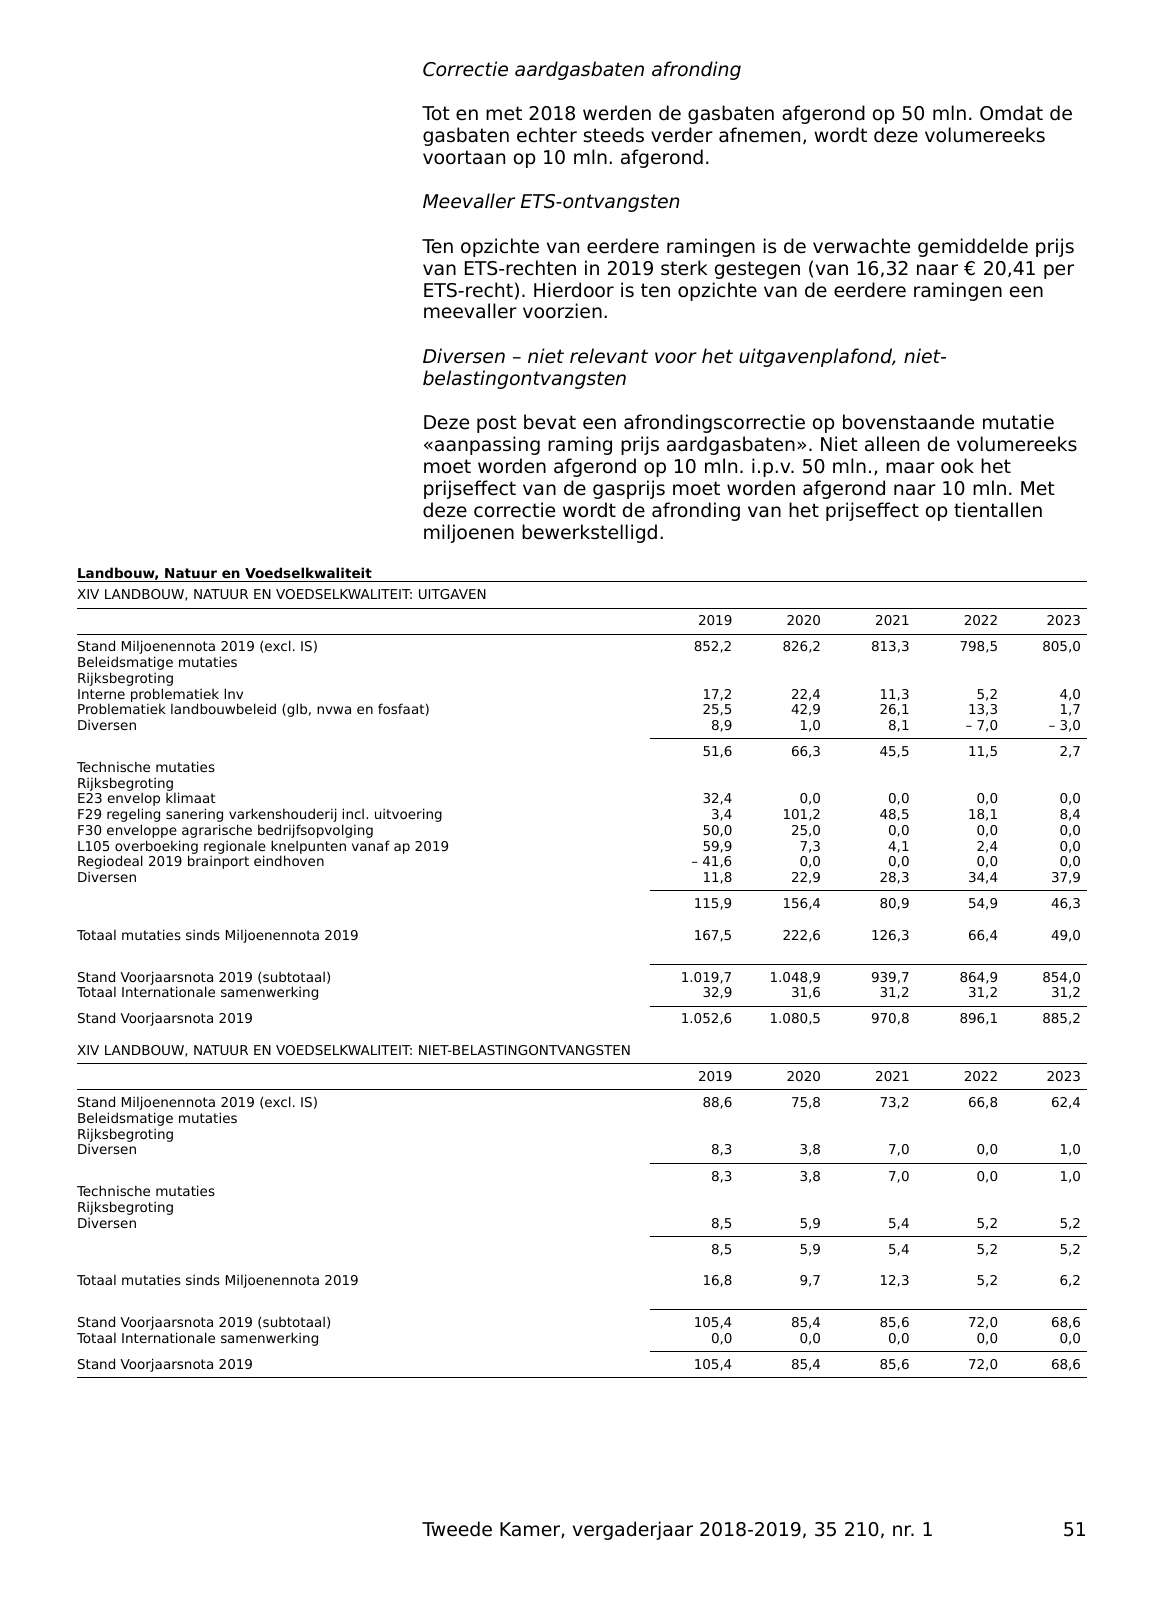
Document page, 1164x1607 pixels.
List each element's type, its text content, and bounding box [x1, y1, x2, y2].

table_cell 0,0 [1004, 791, 1087, 807]
table_cell [650, 1111, 738, 1126]
table_cell 1.048,9 [738, 965, 827, 985]
table_cell Stand Voorjaarsnota 2019 (subtotaal) [77, 1309, 649, 1331]
table_cell [1004, 1184, 1087, 1200]
table_cell 1,0 [1004, 1164, 1087, 1184]
table_cell 9,7 [738, 1273, 827, 1289]
table_cell [650, 655, 738, 671]
table_cell [650, 1126, 738, 1142]
table_cell [1004, 1027, 1087, 1043]
table_cell [827, 1111, 915, 1126]
table_cell [77, 890, 649, 912]
table_cell 8,9 [650, 718, 738, 738]
table_cell [738, 1126, 827, 1142]
table_cell 5,2 [1004, 1237, 1087, 1257]
table_cell 66,8 [915, 1090, 1004, 1111]
table_cell 0,0 [915, 854, 1004, 870]
table_cell 5,4 [827, 1216, 915, 1236]
table_cell [827, 671, 915, 686]
table_cell [738, 912, 827, 927]
table_cell 6,2 [1004, 1273, 1087, 1289]
table_cell 11,8 [650, 870, 738, 890]
table_cell [915, 1126, 1004, 1142]
table_cell Diversen [77, 1216, 649, 1236]
table_cell 1,7 [1004, 702, 1087, 718]
table_cell 105,4 [650, 1352, 738, 1377]
table_cell 0,0 [827, 823, 915, 838]
table_cell [738, 776, 827, 791]
table_cell 0,0 [738, 854, 827, 870]
table_cell [77, 943, 649, 964]
table_cell L105 overboeking regionale knelpunten vanaf ap 2019 [77, 839, 649, 854]
table_cell 5,2 [1004, 1216, 1087, 1236]
table_cell [1004, 1111, 1087, 1126]
table_cell Stand Voorjaarsnota 2019 [77, 1006, 649, 1027]
table_cell [77, 1236, 649, 1257]
table_cell 18,1 [915, 807, 1004, 823]
table_cell [915, 1258, 1004, 1273]
table_cell [738, 760, 827, 776]
table_cell 1.019,7 [650, 965, 738, 985]
table_cell 16,8 [650, 1273, 738, 1289]
table_cell [738, 671, 827, 686]
text Tot en met 2018 werden de gasbaten afgerond op 50 mln. Omdat de gasbaten echter steeds verder afnemen, wordt deze volumereeks voortaan op 10 mln. afgerond. [422, 103, 1087, 169]
table_cell [915, 776, 1004, 791]
table_cell XIV LANDBOUW, NATUUR EN VOEDSELKWALITEIT: UITGAVEN [77, 582, 1087, 607]
table_cell Regiodeal 2019 brainport eindhoven [77, 854, 649, 870]
table_cell [650, 671, 738, 686]
table_cell Problematiek landbouwbeleid (glb, nvwa en fosfaat) [77, 702, 649, 718]
table_cell 1,0 [738, 718, 827, 738]
table_cell 72,0 [915, 1310, 1004, 1331]
table_cell 2023 [1004, 1064, 1087, 1089]
table_cell 32,4 [650, 791, 738, 807]
table_cell [650, 760, 738, 776]
table_cell [915, 1184, 1004, 1200]
table_cell 32,9 [650, 985, 738, 1006]
table_cell 813,3 [827, 635, 915, 655]
table_cell 0,0 [915, 1331, 1004, 1351]
table_cell [915, 671, 1004, 686]
table_cell Diversen [77, 1142, 649, 1163]
subtitle Diversen – niet relevant voor het uitgavenplafond, niet-belastingontvangsten [422, 346, 1087, 389]
table_cell [915, 1289, 1004, 1309]
table_cell [1004, 1258, 1087, 1273]
table_cell [827, 1126, 915, 1142]
table_cell XIV LANDBOUW, NATUUR EN VOEDSELKWALITEIT: NIET-BELASTINGONTVANGSTEN [77, 1043, 1087, 1063]
table_cell 5,2 [915, 1216, 1004, 1236]
table_cell [1004, 776, 1087, 791]
table_cell 72,0 [915, 1352, 1004, 1377]
table_cell Stand Voorjaarsnota 2019 [77, 1351, 649, 1377]
table_cell Stand Miljoenennota 2019 (excl. IS) [77, 635, 649, 655]
table_cell 31,2 [1004, 985, 1087, 1006]
table_cell [915, 1027, 1004, 1043]
table_cell [1004, 760, 1087, 776]
table_cell 4,1 [827, 839, 915, 854]
table_cell 51,6 [650, 739, 738, 760]
table_cell 5,2 [915, 686, 1004, 702]
table_cell 2020 [738, 1064, 827, 1089]
table_cell 0,0 [1004, 839, 1087, 854]
table_cell [827, 1289, 915, 1309]
table_cell 826,2 [738, 635, 827, 655]
table_cell 0,0 [827, 854, 915, 870]
table_cell [827, 1184, 915, 1200]
table_cell [915, 1111, 1004, 1126]
table_cell 805,0 [1004, 635, 1087, 655]
table_cell 8,5 [650, 1216, 738, 1236]
table_cell Technische mutaties [77, 1184, 649, 1200]
table_cell 22,4 [738, 686, 827, 702]
table_cell 5,2 [915, 1273, 1004, 1289]
table_cell [650, 1289, 738, 1309]
table_cell 8,3 [650, 1142, 738, 1163]
table_cell 939,7 [827, 965, 915, 985]
table_cell 22,9 [738, 870, 827, 890]
table_cell 66,4 [915, 928, 1004, 943]
table_cell 5,2 [915, 1237, 1004, 1257]
table_cell 25,0 [738, 823, 827, 838]
table_cell [738, 1289, 827, 1309]
table_cell 17,2 [650, 686, 738, 702]
table_cell 0,0 [827, 1331, 915, 1351]
table_cell 73,2 [827, 1090, 915, 1111]
table_cell 0,0 [738, 791, 827, 807]
table_cell – 7,0 [915, 718, 1004, 738]
table_cell 75,8 [738, 1090, 827, 1111]
table_cell 85,6 [827, 1352, 915, 1377]
table_cell [650, 912, 738, 927]
table_cell 7,0 [827, 1142, 915, 1163]
table_cell [650, 1258, 738, 1273]
table_cell [827, 912, 915, 927]
table_cell Technische mutaties [77, 760, 649, 776]
table_cell 62,4 [1004, 1090, 1087, 1111]
table_cell 50,0 [650, 823, 738, 838]
table_cell Totaal Internationale samenwerking [77, 985, 649, 1006]
table_cell 66,3 [738, 739, 827, 760]
table_cell 26,1 [827, 702, 915, 718]
table_cell 105,4 [650, 1310, 738, 1331]
table_cell 101,2 [738, 807, 827, 823]
table_cell 31,2 [915, 985, 1004, 1006]
table_cell [915, 1200, 1004, 1216]
table_cell [827, 943, 915, 964]
table_cell 115,9 [650, 891, 738, 912]
table_cell 0,0 [915, 1142, 1004, 1163]
table_cell 8,1 [827, 718, 915, 738]
table_cell 7,3 [738, 839, 827, 854]
table_cell [915, 760, 1004, 776]
table_cell [77, 1064, 649, 1089]
table_cell 896,1 [915, 1007, 1004, 1027]
table_cell 0,0 [738, 1331, 827, 1351]
table_cell Beleidsmatige mutaties [77, 1111, 649, 1126]
table_cell 5,9 [738, 1216, 827, 1236]
table_cell [77, 738, 649, 760]
table_cell 1.052,6 [650, 1007, 738, 1027]
table_cell 85,4 [738, 1352, 827, 1377]
table_cell 28,3 [827, 870, 915, 890]
table_cell Beleidsmatige mutaties [77, 655, 649, 671]
table_cell Diversen [77, 718, 649, 738]
table_cell [650, 1200, 738, 1216]
table_cell [827, 1200, 915, 1216]
table_cell Rijksbegroting [77, 1200, 649, 1216]
table_cell [1004, 671, 1087, 686]
table_cell 12,3 [827, 1273, 915, 1289]
table_cell 0,0 [915, 791, 1004, 807]
table_cell – 3,0 [1004, 718, 1087, 738]
table_cell 45,5 [827, 739, 915, 760]
table_cell 59,9 [650, 839, 738, 854]
table_cell 11,3 [827, 686, 915, 702]
table_cell 85,6 [827, 1310, 915, 1331]
table_cell 0,0 [1004, 854, 1087, 870]
table_cell 49,0 [1004, 928, 1087, 943]
table_cell Rijksbegroting [77, 776, 649, 791]
table_cell Rijksbegroting [77, 671, 649, 686]
table_cell [1004, 1126, 1087, 1142]
table_cell [738, 943, 827, 964]
table_cell 3,4 [650, 807, 738, 823]
table_cell [650, 1184, 738, 1200]
table_cell [738, 1111, 827, 1126]
table_cell 88,6 [650, 1090, 738, 1111]
table_cell 0,0 [915, 823, 1004, 838]
table_cell [827, 655, 915, 671]
table_cell 68,6 [1004, 1310, 1087, 1331]
table_cell Interne problematiek lnv [77, 686, 649, 702]
table_cell [1004, 655, 1087, 671]
table_cell 31,6 [738, 985, 827, 1006]
text Ten opzichte van eerdere ramingen is de verwachte gemiddelde prijs van ETS-rechten in 2019 sterk gestegen (van 16,32 naar € 20,41 per ETS-recht). Hierdoor is ten opzichte van de eerdere ramingen een meevaller voorzien. [422, 236, 1087, 323]
table_cell 8,4 [1004, 807, 1087, 823]
table_cell 54,9 [915, 891, 1004, 912]
table_cell 4,0 [1004, 686, 1087, 702]
table_cell [1004, 1289, 1087, 1309]
table_cell Stand Miljoenennota 2019 (excl. IS) [77, 1090, 649, 1111]
table_cell Totaal mutaties sinds Miljoenennota 2019 [77, 1273, 649, 1289]
table_cell 0,0 [1004, 1331, 1087, 1351]
table_cell [1004, 912, 1087, 927]
table_cell Totaal mutaties sinds Miljoenennota 2019 [77, 928, 649, 943]
table_cell [650, 1027, 738, 1043]
table_cell [738, 655, 827, 671]
table_cell 970,8 [827, 1007, 915, 1027]
table_cell [738, 1200, 827, 1216]
table_cell 11,5 [915, 739, 1004, 760]
table_cell 156,4 [738, 891, 827, 912]
table_cell [77, 1027, 649, 1043]
table_cell 3,8 [738, 1164, 827, 1184]
table_cell [738, 1184, 827, 1200]
table_cell 25,5 [650, 702, 738, 718]
table_cell 2019 [650, 1064, 738, 1089]
table_cell E23 envelop klimaat [77, 791, 649, 807]
table_cell 2021 [827, 1064, 915, 1089]
table_cell [827, 776, 915, 791]
table_cell [738, 1027, 827, 1043]
table_cell [650, 776, 738, 791]
table_cell 852,2 [650, 635, 738, 655]
table_cell [77, 912, 649, 927]
table_cell 8,5 [650, 1237, 738, 1257]
table_cell [77, 1163, 649, 1184]
table_cell 5,9 [738, 1237, 827, 1257]
table_cell 2,7 [1004, 739, 1087, 760]
table_cell Rijksbegroting [77, 1126, 649, 1142]
table_cell 13,3 [915, 702, 1004, 718]
table_cell 80,9 [827, 891, 915, 912]
table_cell [77, 1258, 649, 1273]
table_cell 2022 [915, 609, 1004, 633]
table_cell F29 regeling sanering varkenshouderij incl. uitvoering [77, 807, 649, 823]
table_cell [827, 1027, 915, 1043]
table_cell [827, 1258, 915, 1273]
table_cell Diversen [77, 870, 649, 890]
table_cell [827, 760, 915, 776]
table_cell 46,3 [1004, 891, 1087, 912]
subtitle Meevaller ETS-ontvangsten [422, 191, 1087, 213]
table_header Landbouw, Natuur en Voedselkwaliteit [77, 566, 1087, 581]
table_cell 85,4 [738, 1310, 827, 1331]
table_cell 7,0 [827, 1164, 915, 1184]
table_cell [915, 655, 1004, 671]
table_cell [1004, 943, 1087, 964]
table_cell Stand Voorjaarsnota 2019 (subtotaal) [77, 964, 649, 985]
table_cell 854,0 [1004, 965, 1087, 985]
table_cell 0,0 [915, 1164, 1004, 1184]
table_cell 37,9 [1004, 870, 1087, 890]
table_cell 34,4 [915, 870, 1004, 890]
subtitle Correctie aardgasbaten afronding [422, 59, 1087, 81]
table_cell 0,0 [650, 1331, 738, 1351]
table_cell [650, 943, 738, 964]
table_cell [738, 1258, 827, 1273]
table_cell 2020 [738, 609, 827, 633]
table_cell 126,3 [827, 928, 915, 943]
table_cell [915, 912, 1004, 927]
table_cell 2022 [915, 1064, 1004, 1089]
table_cell [1004, 1200, 1087, 1216]
table_cell 42,9 [738, 702, 827, 718]
table_cell 8,3 [650, 1164, 738, 1184]
table_cell 0,0 [827, 791, 915, 807]
table_cell [915, 943, 1004, 964]
table_cell 2019 [650, 609, 738, 633]
table_cell 167,5 [650, 928, 738, 943]
table_cell Totaal Internationale samenwerking [77, 1331, 649, 1351]
table_cell 222,6 [738, 928, 827, 943]
table_cell 3,8 [738, 1142, 827, 1163]
table_cell 48,5 [827, 807, 915, 823]
table_cell [77, 1289, 649, 1309]
text Deze post bevat een afrondingscorrectie op bovenstaande mutatie «aanpassing raming prijs aardgasbaten». Niet alleen de volumereeks moet worden afgerond op 10 mln. i.p.v. 50 mln., maar ook het prijseffect van de gasprijs moet worden afgerond naar 10 mln. Met deze correctie wordt de afronding van het prijseffect op tientallen miljoenen bewerkstelligd. [422, 412, 1087, 544]
table_cell F30 enveloppe agrarische bedrijfsopvolging [77, 823, 649, 838]
table_cell 2023 [1004, 609, 1087, 633]
table_cell 2,4 [915, 839, 1004, 854]
table_cell 5,4 [827, 1237, 915, 1257]
table_cell 68,6 [1004, 1352, 1087, 1377]
table_cell 798,5 [915, 635, 1004, 655]
table_cell 885,2 [1004, 1007, 1087, 1027]
table_cell 2021 [827, 609, 915, 633]
table_cell 1.080,5 [738, 1007, 827, 1027]
table_cell [77, 609, 649, 633]
table_cell 0,0 [1004, 823, 1087, 838]
table_cell – 41,6 [650, 854, 738, 870]
table_cell 1,0 [1004, 1142, 1087, 1163]
table_cell 864,9 [915, 965, 1004, 985]
table_cell 31,2 [827, 985, 915, 1006]
